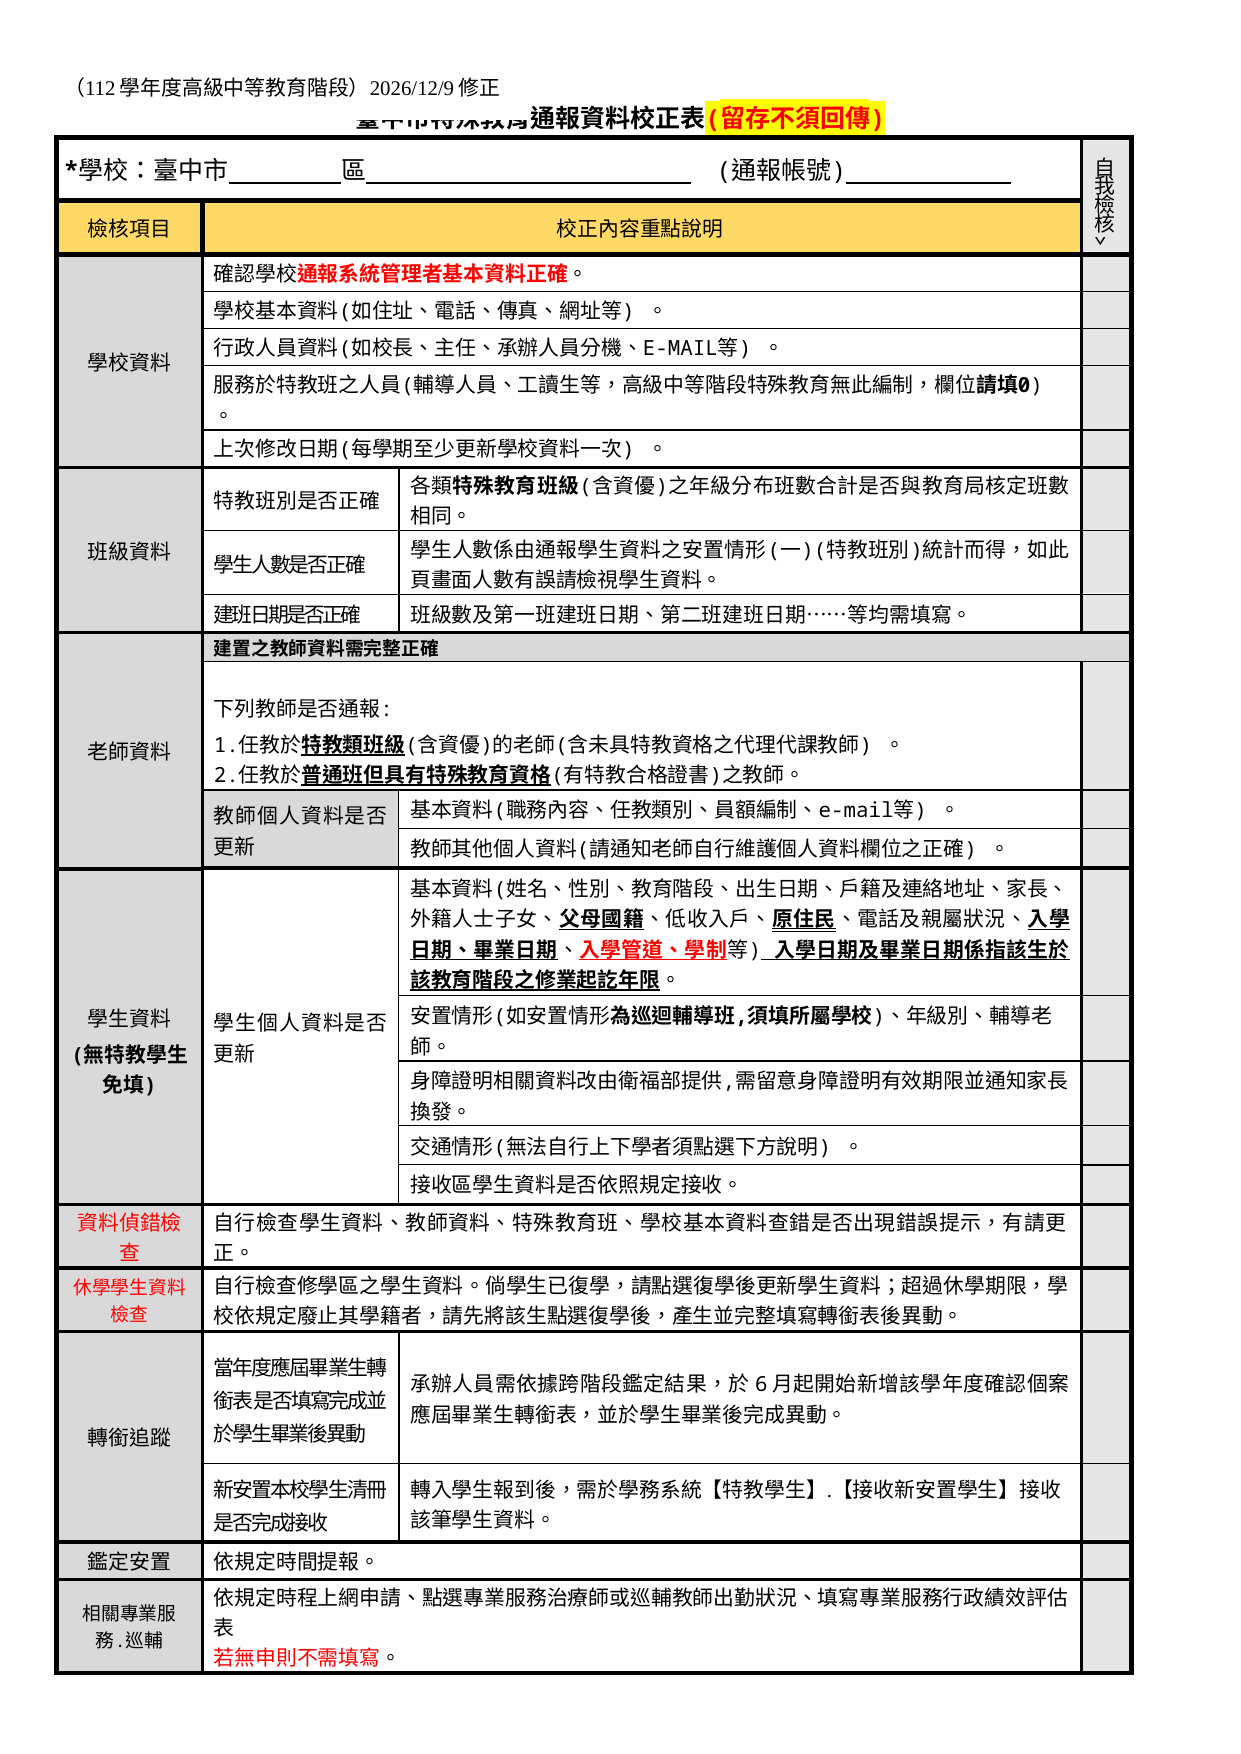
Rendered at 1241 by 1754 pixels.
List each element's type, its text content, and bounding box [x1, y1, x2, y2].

table_cell [1083, 595, 1129, 631]
table_cell 學生資料 (無特教學生免填) [59, 871, 201, 1203]
table_cell 基本資料(姓名、性別、教育階段、出生日期、戶籍及連絡地址、家長、外籍人士子女、父母國籍、低收入戶、原住民、電話及親屬狀況、入學日期、畢業日期、入學管道、學制等) 入學日期及畢業日期係指該生於該教育階段之修業起訖年限。 [399, 870, 1080, 995]
table_cell [1083, 1166, 1129, 1203]
table_cell [1083, 431, 1129, 466]
table_cell 相關專業服務.巡輔 [59, 1581, 201, 1671]
table_cell [1083, 1581, 1129, 1671]
table_cell 新安置本校學生清冊是否完成接收 [204, 1464, 398, 1540]
table_cell [1083, 329, 1129, 365]
table_header 自我檢核ˇ [1083, 140, 1129, 252]
table_cell [1083, 366, 1129, 429]
table_cell 各類特殊教育班級(含資優)之年級分布班數合計是否與教育局核定班數相同。 [400, 469, 1080, 530]
table_cell 班級資料 [59, 469, 201, 631]
table_cell 休學學生資料檢查 [59, 1270, 201, 1330]
table_cell 校正內容重點說明 [205, 203, 1080, 252]
table_cell 自行檢查修學區之學生資料。倘學生已復學，請點選復學後更新學生資料；超過休學期限，學校依規定廢止其學籍者，請先將該生點選復學後，產生並完整填寫轉銜表後異動。 [204, 1270, 1080, 1330]
table_cell [1083, 1333, 1129, 1463]
table_cell [1083, 996, 1129, 1060]
table_cell [1083, 1062, 1129, 1125]
table_cell 鑑定安置 [59, 1544, 201, 1578]
table_cell 轉入學生報到後，需於學務系統【特教學生】.【接收新安置學生】接收該筆學生資料。 [400, 1464, 1080, 1540]
table_cell 資料偵錯檢查 [59, 1206, 201, 1266]
table_cell [1083, 469, 1129, 530]
table_cell 安置情形(如安置情形為巡迴輔導班,須填所屬學校)、年級別、輔導老師。 [399, 996, 1080, 1060]
table_cell 確認學校通報系統管理者基本資料正確。 [204, 257, 1080, 291]
table_cell 身障證明相關資料改由衛福部提供,需留意身障證明有效期限並通知家長換發。 [399, 1062, 1080, 1125]
table_cell 承辦人員需依據跨階段鑑定結果，於6月起開始新增該學年度確認個案應屆畢業生轉銜表，並於學生畢業後完成異動。 [400, 1333, 1080, 1463]
table_cell 建班日期是否正確 [204, 595, 398, 631]
table_cell [1083, 870, 1129, 995]
table_cell [1083, 1206, 1129, 1266]
table_cell 學生人數是否正確 [204, 531, 398, 593]
table_cell 班級數及第一班建班日期、第二班建班日期……等均需填寫。 [400, 595, 1080, 631]
table_cell 特教班別是否正確 [204, 469, 398, 530]
table_cell 老師資料 [59, 634, 201, 866]
table_cell 接收區學生資料是否依照規定接收。 [399, 1165, 1080, 1203]
table_cell [1083, 292, 1129, 328]
table_cell 行政人員資料(如校長、主任、承辦人員分機、E-MAIL等) 。 [204, 329, 1080, 365]
table_cell 下列教師是否通報: 1.任教於特教類班級(含資優)的老師(含未具特教資格之代理代課教師) 。 2.任教於普通班但具有特殊教育資格(有特教合格證書)之教師。 [204, 662, 1080, 789]
text 臺中市特殊教育通報資料校正表(留存不須回傳) [49, 64, 1157, 135]
table_cell 學校資料 [59, 257, 201, 466]
table_cell 檢核項目 [59, 203, 200, 252]
table_cell 服務於特教班之人員(輔導人員、工讀生等，高級中等階段特殊教育無此編制，欄位請填0) 。 [204, 366, 1080, 429]
table_cell [1083, 662, 1129, 789]
table_cell [1083, 1544, 1129, 1578]
table_cell [1083, 1126, 1129, 1164]
table_cell 交通情形(無法自行上下學者須點選下方說明) 。 [399, 1126, 1080, 1164]
table_cell 依規定時程上網申請、點選專業服務治療師或巡輔教師出勤狀況、填寫專業服務行政績效評估表 若無申則不需填寫。 [204, 1581, 1080, 1671]
table_cell 建置之教師資料需完整正確 [204, 634, 1129, 661]
table_cell 基本資料(職務內容、任教類別、員額編制、e-mail等) 。 [399, 791, 1080, 828]
table_cell 學生人數係由通報學生資料之安置情形(一)(特教班別)統計而得，如此頁畫面人數有誤請檢視學生資料。 [400, 531, 1080, 593]
table_cell 教師其他個人資料(請通知老師自行維護個人資料欄位之正確) 。 [399, 829, 1080, 866]
table_cell 教師個人資料是否更新 [204, 791, 398, 866]
table_cell 學校基本資料(如住址、電話、傳真、網址等) 。 [204, 292, 1080, 328]
table_cell 上次修改日期(每學期至少更新學校資料一次) 。 [204, 431, 1080, 466]
table_cell [1083, 531, 1129, 593]
table_cell 轉銜追蹤 [59, 1333, 201, 1540]
table_cell [1083, 257, 1129, 291]
table_cell [1083, 829, 1129, 866]
table_cell 依規定時間提報。 [204, 1544, 1080, 1578]
table_cell 學生個人資料是否更新 [204, 870, 398, 1203]
table_cell [1083, 791, 1129, 828]
table_cell 當年度應屆畢業生轉銜表是否填寫完成並於學生畢業後異動 [204, 1333, 398, 1463]
table_cell [1083, 1270, 1129, 1330]
table_cell 自行檢查學生資料、教師資料、特殊教育班、學校基本資料查錯是否出現錯誤提示，有請更正。 [204, 1206, 1080, 1266]
table_header *學校：臺中市 區 (通報帳號) [59, 140, 1080, 198]
text （112學年度高級中等教育階段）2025/11/14修正 [64, 71, 515, 101]
table_cell [1083, 1464, 1129, 1540]
